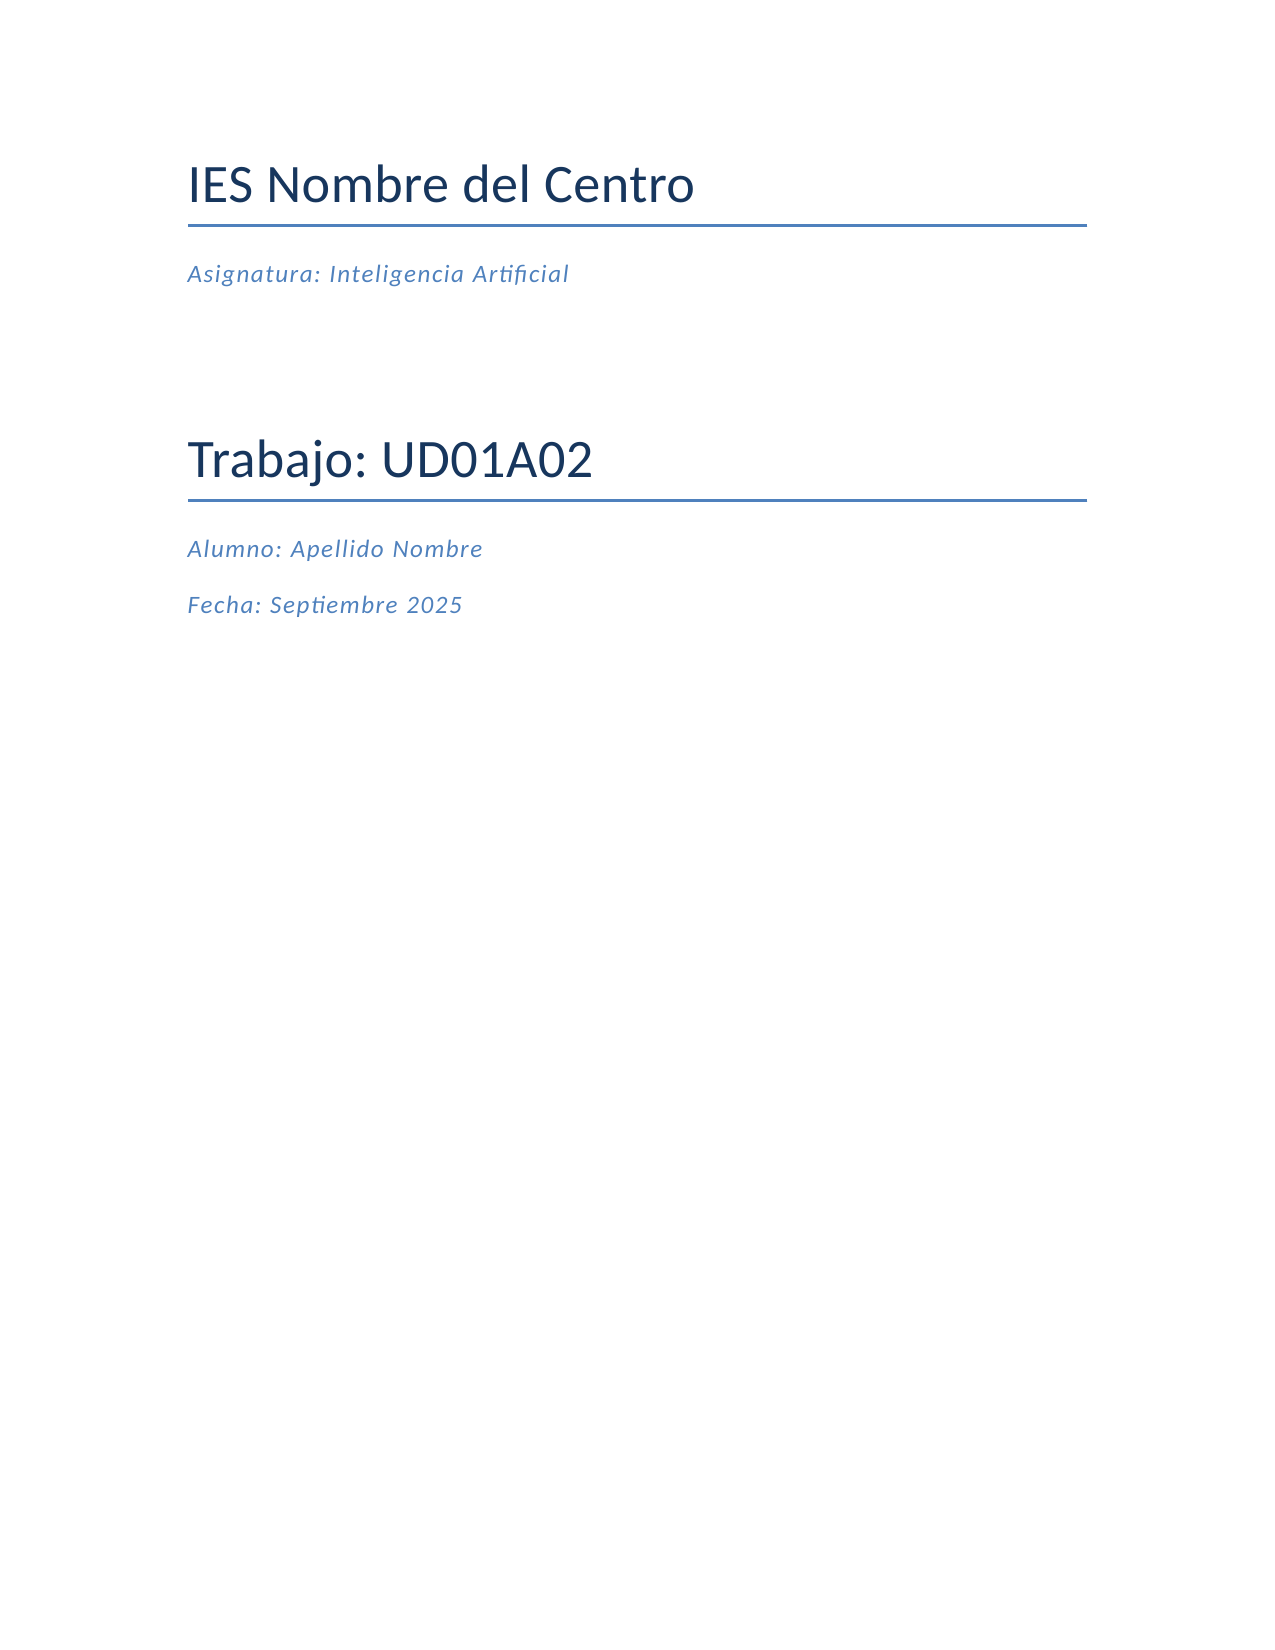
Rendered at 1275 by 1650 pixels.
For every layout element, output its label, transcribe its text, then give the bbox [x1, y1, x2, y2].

subtitle Asignatura: Inteligencia Artificial [187, 258, 1087, 288]
subtitle Alumno: Apellido Nombre [187, 533, 1087, 563]
title Trabajo: UD01A02 [187, 425, 1087, 502]
title IES Nombre del Centro [187, 150, 1087, 227]
subtitle Fecha: Septiembre 2025 [187, 589, 1087, 619]
